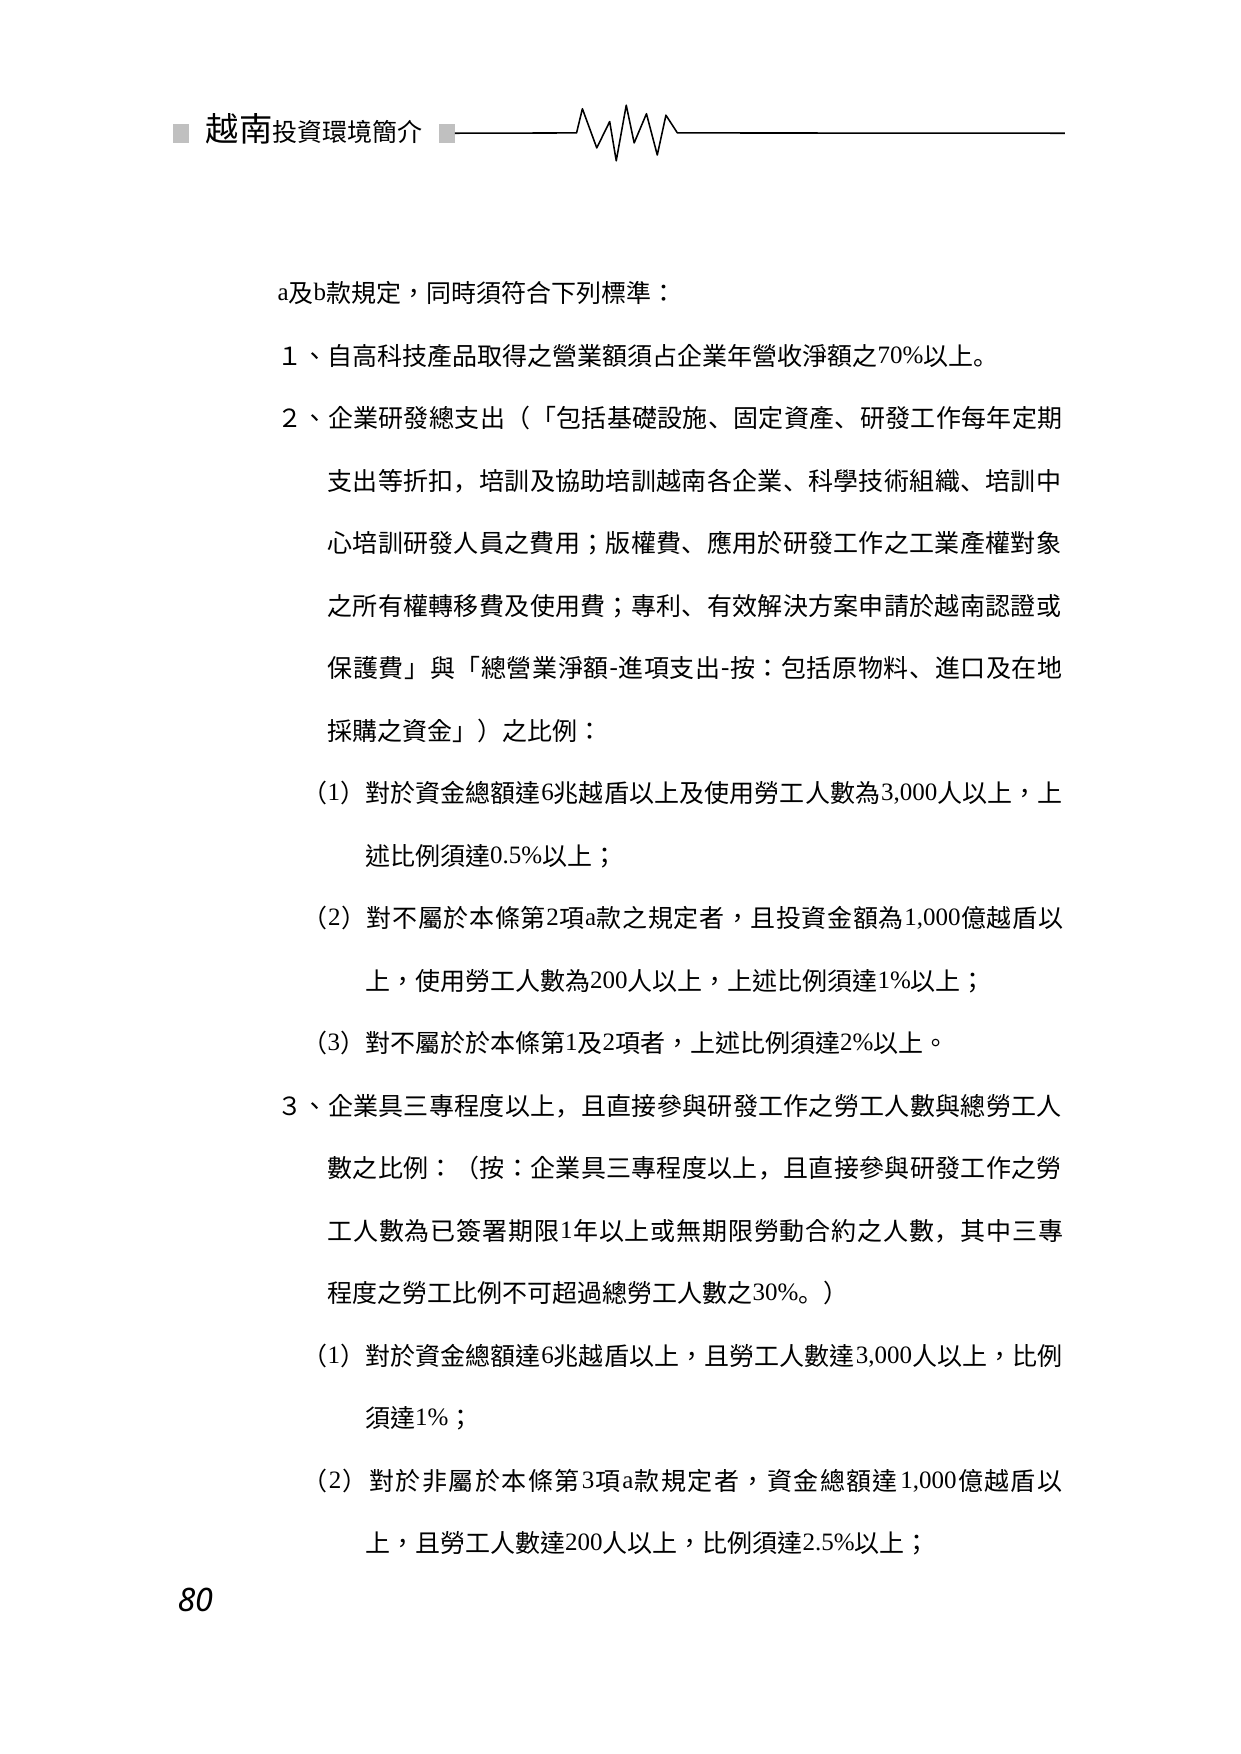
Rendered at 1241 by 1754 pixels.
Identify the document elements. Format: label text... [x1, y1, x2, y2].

text a及b款規定，同時須符合下列標準： [277, 250, 1063, 313]
text １、自高科技產品取得之營業額須占企業年營收淨額之70%以上。 [277, 313, 1063, 375]
text （1）對於資金總額達6兆越盾以上及使用勞工人數為3,000人以上，上述比例須達0.5%以上； [302, 750, 1063, 875]
text ２、企業研發總支出（「包括基礎設施、固定資產、研發工作每年定期支出等折扣，培訓及協助培訓越南各企業、科學技術組織、培訓中心培訓研發人員之費用；版權費、應用於研發工作之工業產權對象之所有權轉移費及使用費；專利、有效解決方案申請於越南認證或保護費」與「總營業淨額-進項支出-按：包括原物料、進口及在地採購之資金」）之比例： [277, 375, 1063, 750]
text （3）對不屬於於本條第1及2項者，上述比例須達2%以上。 [302, 1000, 1063, 1063]
text （1）對於資金總額達6兆越盾以上，且勞工人數達3,000人以上，比例須達1%； [302, 1313, 1063, 1438]
text （2）對不屬於本條第2項a款之規定者，且投資金額為1,000億越盾以上，使用勞工人數為200人以上，上述比例須達1%以上； [302, 875, 1063, 1000]
text ３、企業具三專程度以上，且直接參與研發工作之勞工人數與總勞工人數之比例：（按：企業具三專程度以上，且直接參與研發工作之勞工人數為已簽署期限1年以上或無期限勞動合約之人數，其中三專程度之勞工比例不可超過總勞工人數之30%。） [277, 1063, 1063, 1313]
text （2）對於非屬於本條第3項a款規定者，資金總額達1,000億越盾以上，且勞工人數達200人以上，比例須達2.5%以上； [302, 1438, 1063, 1563]
